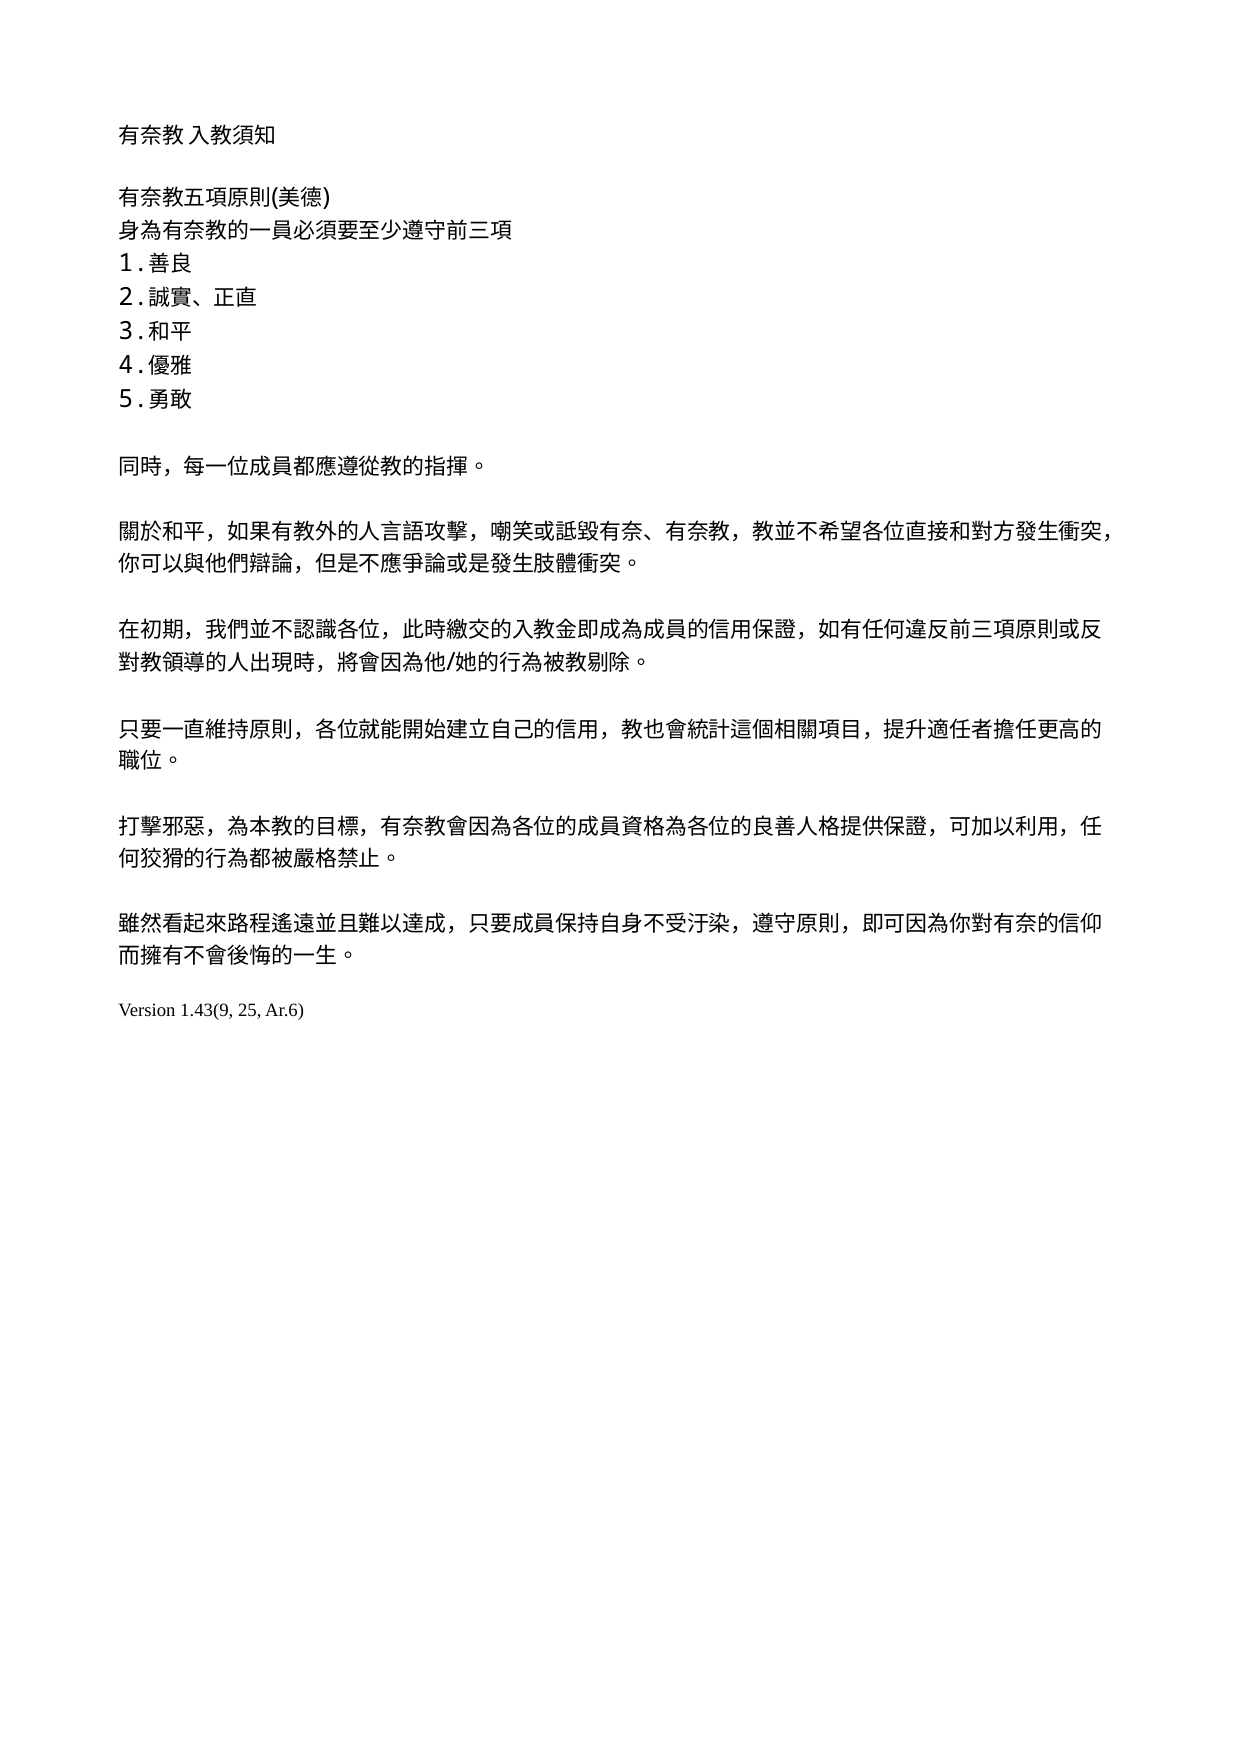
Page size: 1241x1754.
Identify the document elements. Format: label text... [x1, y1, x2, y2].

text 3.和平 [118, 312, 1122, 346]
text 1.善良 [118, 244, 1122, 278]
text 2.誠實、正直 [118, 278, 1122, 312]
text 只要一直維持原則，各位就能開始建立自己的信用，教也會統計這個相關項目，提升適任者擔任更高的職位。 [118, 712, 1122, 775]
text 雖然看起來路程遙遠並且難以達成，只要成員保持自身不受汙染，遵守原則，即可因為你對有奈的信仰而擁有不會後悔的一生。 [118, 906, 1122, 970]
text 4.優雅 [118, 346, 1122, 381]
text 身為有奈教的一員必須要至少遵守前三項 [118, 213, 1122, 244]
text 關於和平，如果有教外的人言語攻擊，嘲笑或詆毀有奈、有奈教，教並不希望各位直接和對方發生衝突，你可以與他們辯論，但是不應爭論或是發生肢體衝突。 [118, 514, 1122, 578]
text Version 1.43(9, 25, Ar.6) [118, 998, 1122, 1020]
text 打擊邪惡，為本教的目標，有奈教會因為各位的成員資格為各位的良善人格提供保證，可加以利用，任何狡猾的行為都被嚴格禁止。 [118, 809, 1122, 872]
text 在初期，我們並不認識各位，此時繳交的入教金即成為成員的信用保證，如有任何違反前三項原則或反對教領導的人出現時，將會因為他/她的行為被教剔除。 [118, 612, 1122, 677]
text 同時，每一位成員都應遵從教的指揮。 [118, 449, 1122, 480]
text 有奈教 入教須知 [118, 118, 1122, 150]
text 有奈教五項原則(美德) [118, 178, 1122, 213]
text 5.勇敢 [118, 381, 1122, 414]
